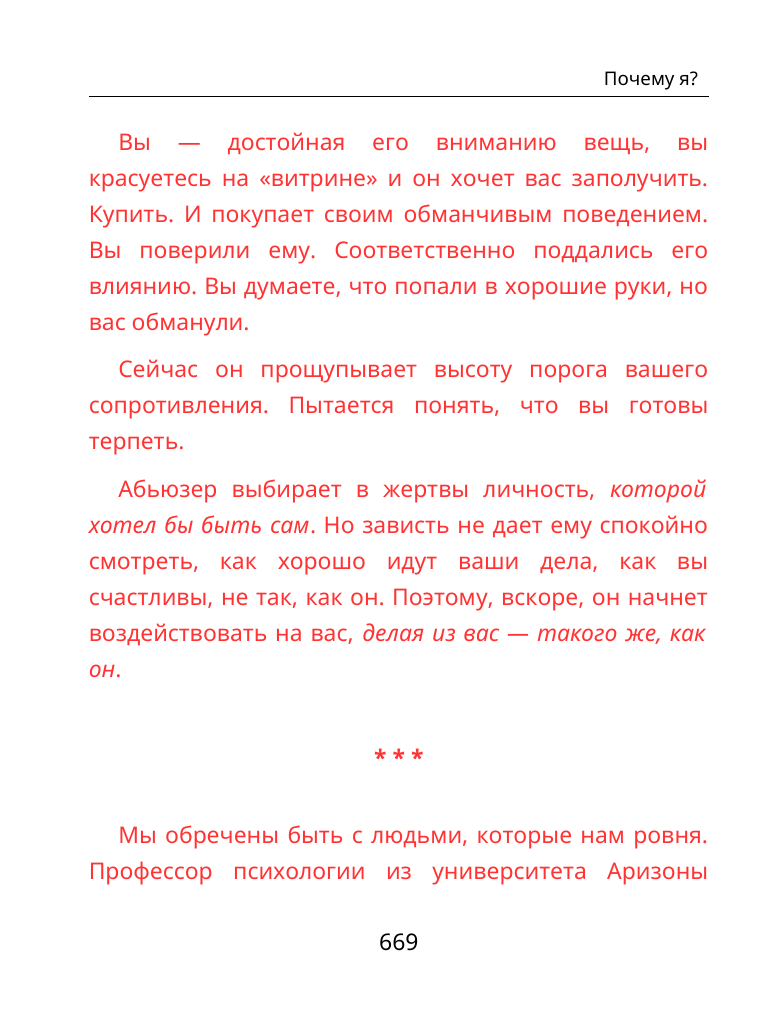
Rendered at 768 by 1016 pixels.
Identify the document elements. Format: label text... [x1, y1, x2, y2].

text Сейчас он прощупывает высоту порога вашего сопротивления. Пытается понять, что вы готовы терпеть. [88, 353, 709, 457]
text Абьюзер выбирает в жертвы личность, которой хотел бы быть сам. Но зависть не дает ему спокойно смотреть, как хорошо идут ваши дела, как вы счастливы, не так, как он. Поэтому, вскоре, он начнет воздействовать на вас, делая из вас — такого же, как он. [88, 473, 709, 684]
text Мы обречены быть с людьми, которые нам ровня. Профессор психологии из университета Аризоны [88, 819, 709, 886]
subtitle * * * [88, 742, 709, 773]
text Вы — достойная его вниманию вещь, вы красуетесь на «витрине» и он хочет вас заполучить. Купить. И покупает своим обманчивым поведением. Вы поверили ему. Соответственно поддались его влиянию. Вы думаете, что попали в хорошие руки, но вас обманули. [88, 126, 709, 337]
